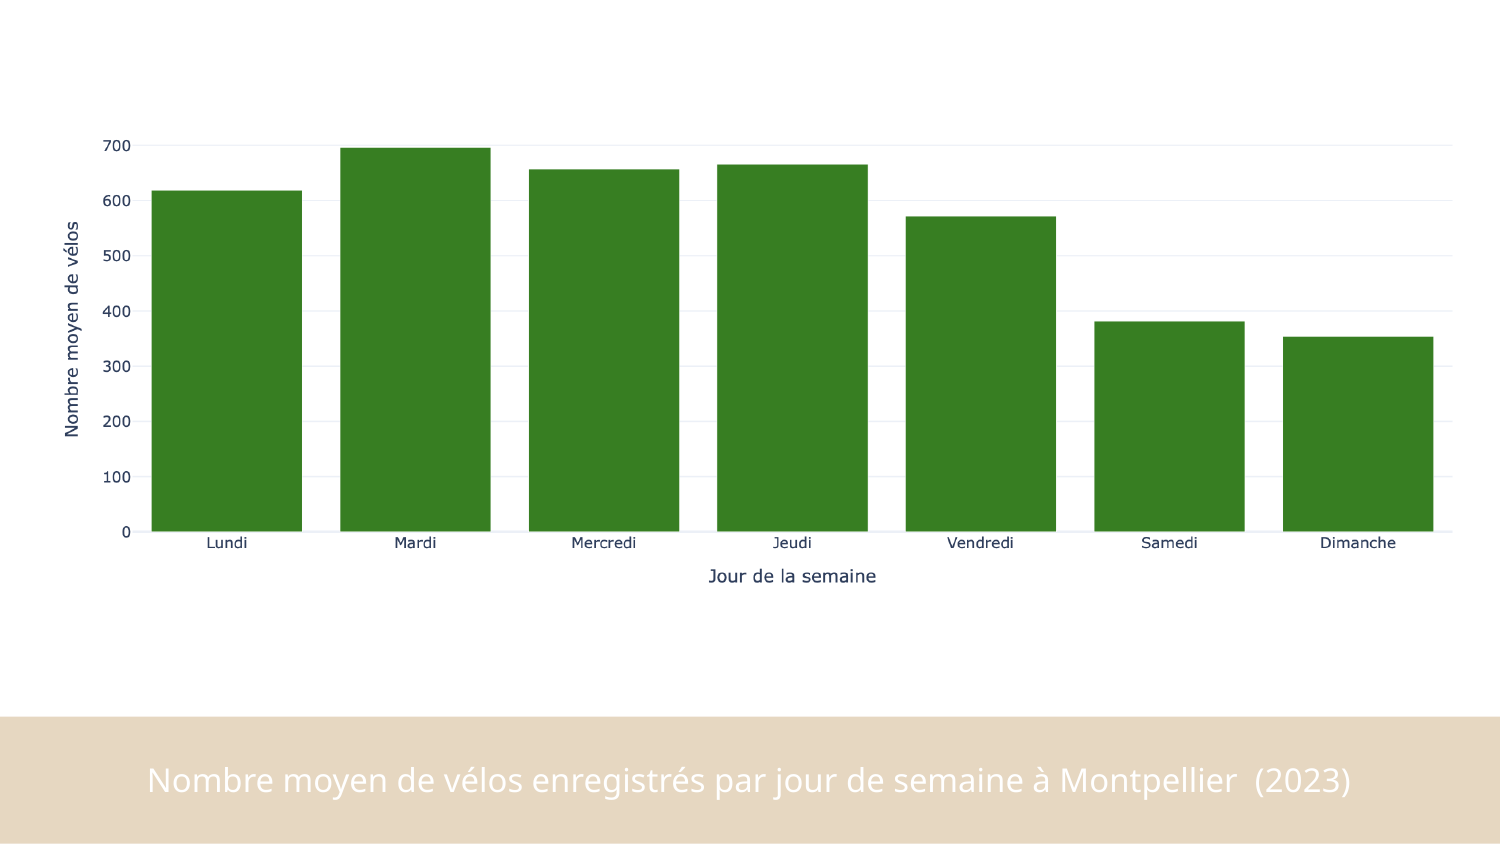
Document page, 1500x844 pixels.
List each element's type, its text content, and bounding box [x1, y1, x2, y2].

list Nombre moyen de vélos enregistrés par jour de semaine à Montpellier (2023) [95, 741, 1405, 818]
picture [59, 118, 1466, 591]
